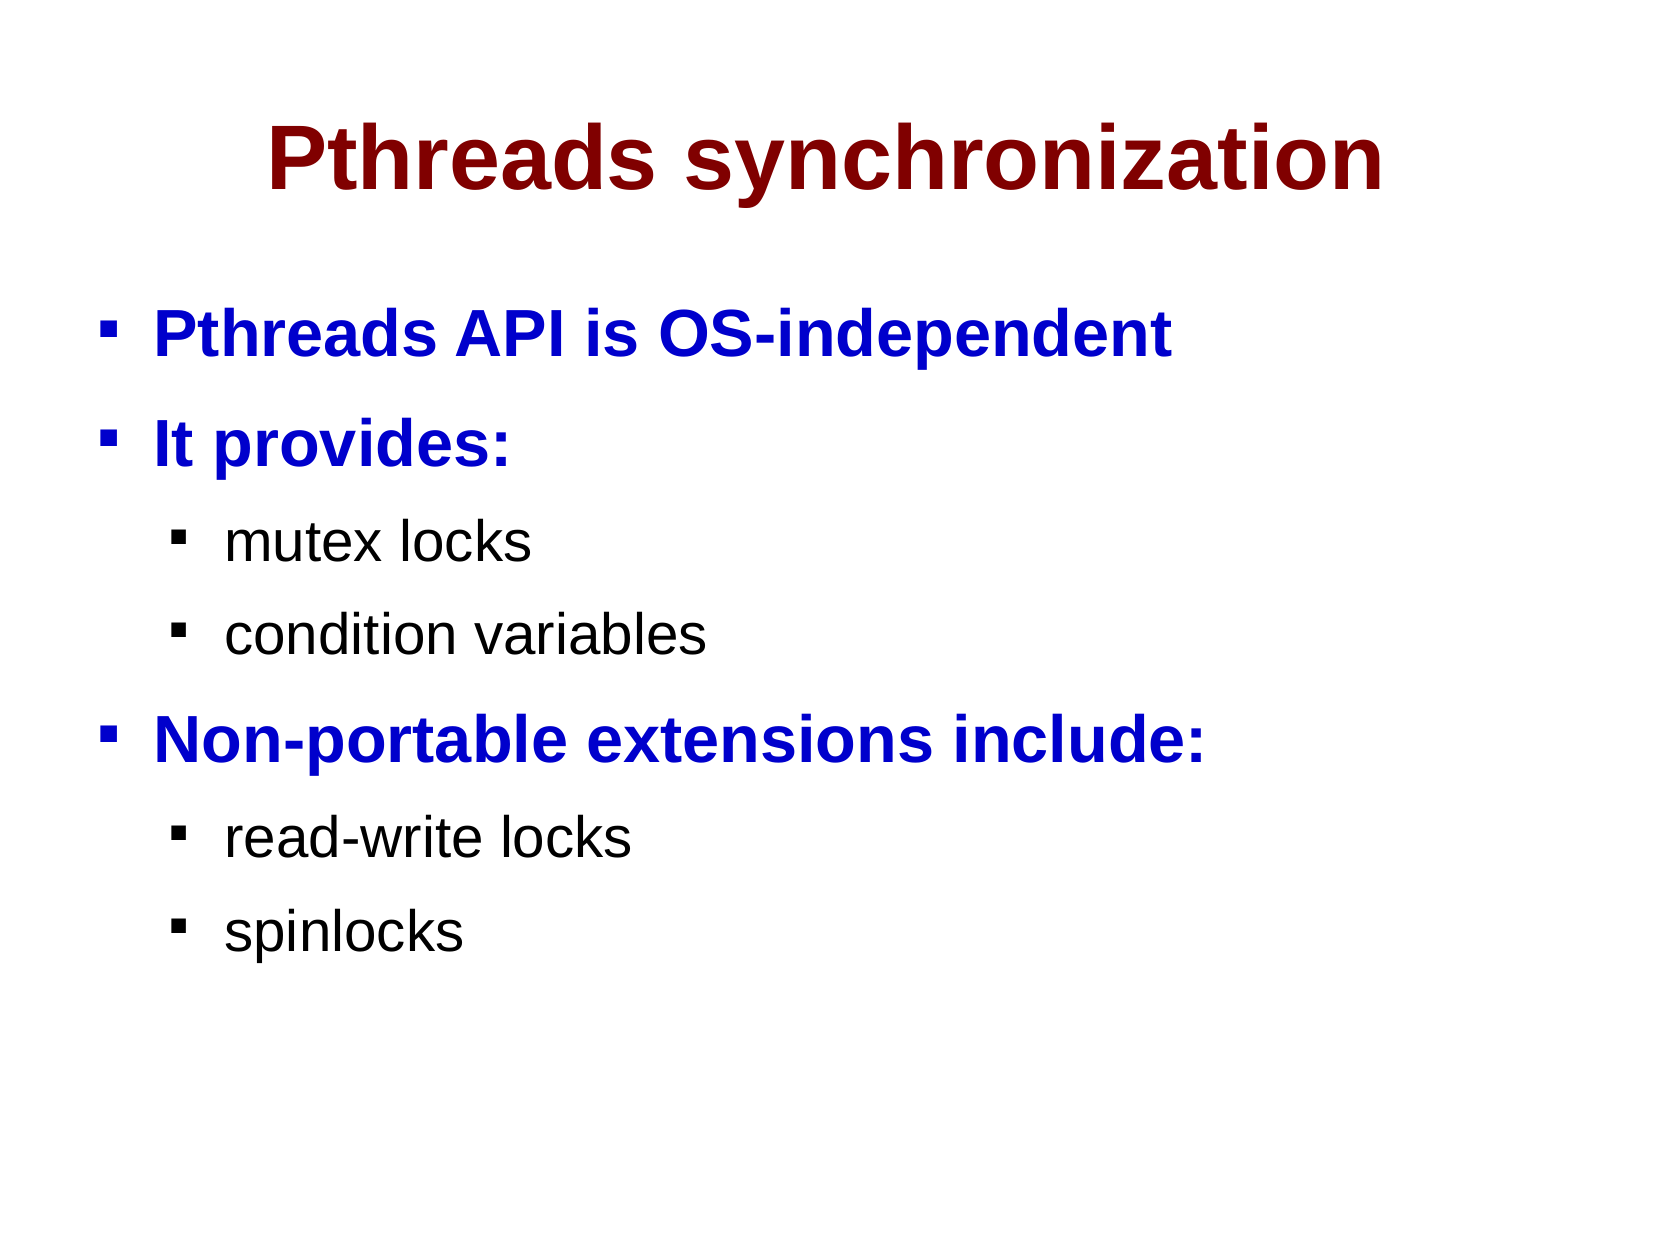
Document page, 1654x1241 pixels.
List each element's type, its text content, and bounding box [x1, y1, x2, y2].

title Pthreads synchronization [82, 49, 1571, 257]
list Pthreads API is OS-independent It provides: mutex locks condition variables Non-portable extensions include: read-write locks spinlocks [82, 290, 1571, 1010]
